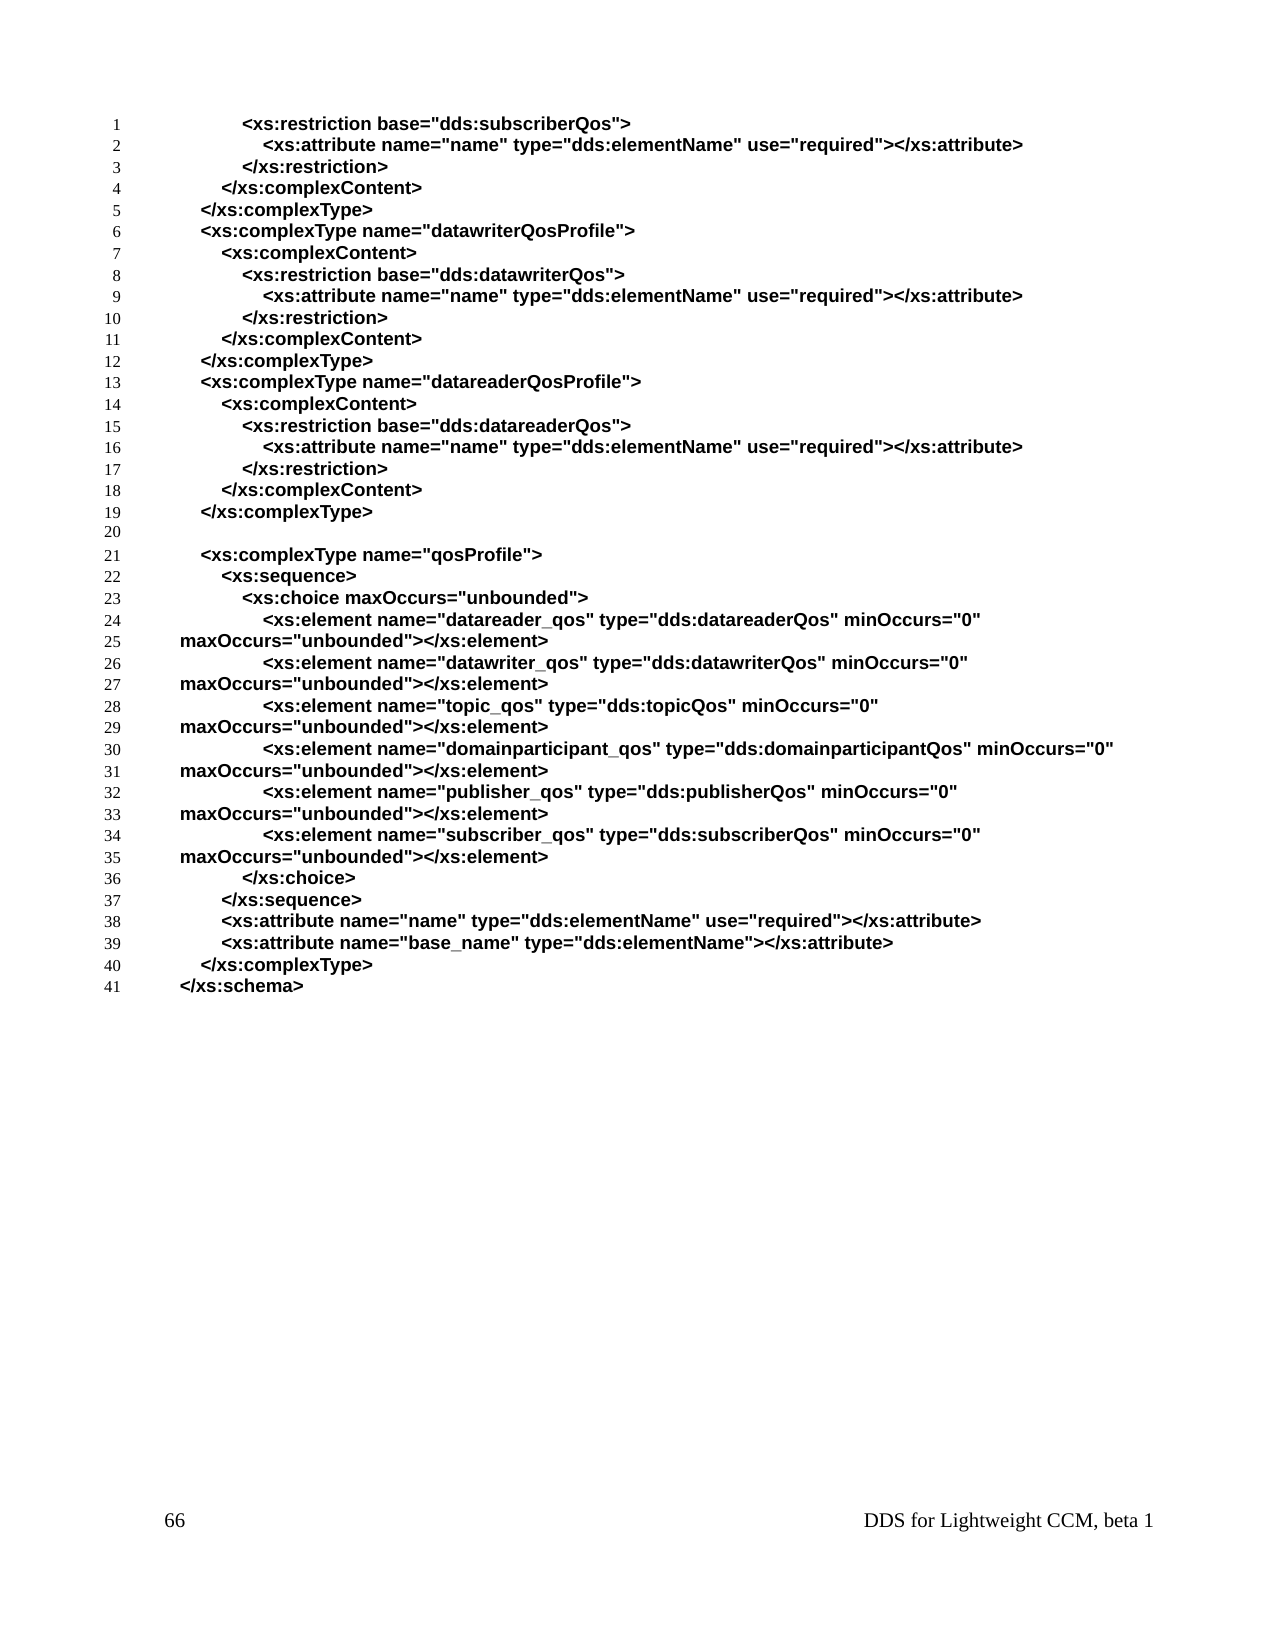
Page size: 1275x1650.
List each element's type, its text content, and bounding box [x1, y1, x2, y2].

text <xs:element name="datawriter_qos" type="dds:datawriterQos" minOccurs="0" maxOccurs="unbounded"></xs:element> [179, 652, 1200, 695]
text <xs:element name="subscriber_qos" type="dds:subscriberQos" minOccurs="0" maxOccurs="unbounded"></xs:element> [179, 824, 1200, 867]
text </xs:restriction> [179, 156, 1200, 177]
text <xs:restriction base="dds:subscriberQos"> [179, 112, 1200, 134]
text <xs:complexType name="datawriterQosProfile"> [179, 220, 1200, 242]
text <xs:attribute name="name" type="dds:elementName" use="required"></xs:attribute> [179, 285, 1200, 307]
text </xs:complexType> [179, 501, 1200, 522]
text <xs:element name="topic_qos" type="dds:topicQos" minOccurs="0" maxOccurs="unbounded"></xs:element> [179, 695, 1200, 738]
text </xs:restriction> [179, 307, 1200, 328]
text <xs:choice maxOccurs="unbounded"> [179, 587, 1200, 608]
text <xs:attribute name="name" type="dds:elementName" use="required"></xs:attribute> [179, 910, 1200, 932]
text </xs:sequence> [179, 889, 1200, 910]
text </xs:complexType> [179, 199, 1200, 220]
text <xs:sequence> [179, 565, 1200, 587]
text </xs:choice> [179, 867, 1200, 889]
text <xs:restriction base="dds:datareaderQos"> [179, 414, 1200, 436]
text </xs:complexContent> [179, 328, 1200, 350]
text </xs:complexContent> [179, 479, 1200, 501]
text </xs:schema> [179, 975, 1200, 997]
text </xs:complexType> [179, 953, 1200, 975]
text <xs:element name="datareader_qos" type="dds:datareaderQos" minOccurs="0" maxOccurs="unbounded"></xs:element> [179, 608, 1200, 652]
text <xs:complexType name="datareaderQosProfile"> [179, 371, 1200, 393]
text <xs:complexType name="qosProfile"> [179, 544, 1200, 565]
text <xs:complexContent> [179, 393, 1200, 414]
text </xs:complexContent> [179, 177, 1200, 199]
text </xs:restriction> [179, 457, 1200, 479]
text </xs:complexType> [179, 350, 1200, 371]
text <xs:attribute name="name" type="dds:elementName" use="required"></xs:attribute> [179, 134, 1200, 156]
text <xs:element name="domainparticipant_qos" type="dds:domainparticipantQos" minOccurs="0" maxOccurs="unbounded"></xs:element> [179, 738, 1200, 781]
text <xs:element name="publisher_qos" type="dds:publisherQos" minOccurs="0" maxOccurs="unbounded"></xs:element> [179, 781, 1200, 824]
text <xs:attribute name="base_name" type="dds:elementName"></xs:attribute> [179, 932, 1200, 953]
text <xs:complexContent> [179, 242, 1200, 263]
text <xs:attribute name="name" type="dds:elementName" use="required"></xs:attribute> [179, 436, 1200, 457]
text <xs:restriction base="dds:datawriterQos"> [179, 263, 1200, 285]
